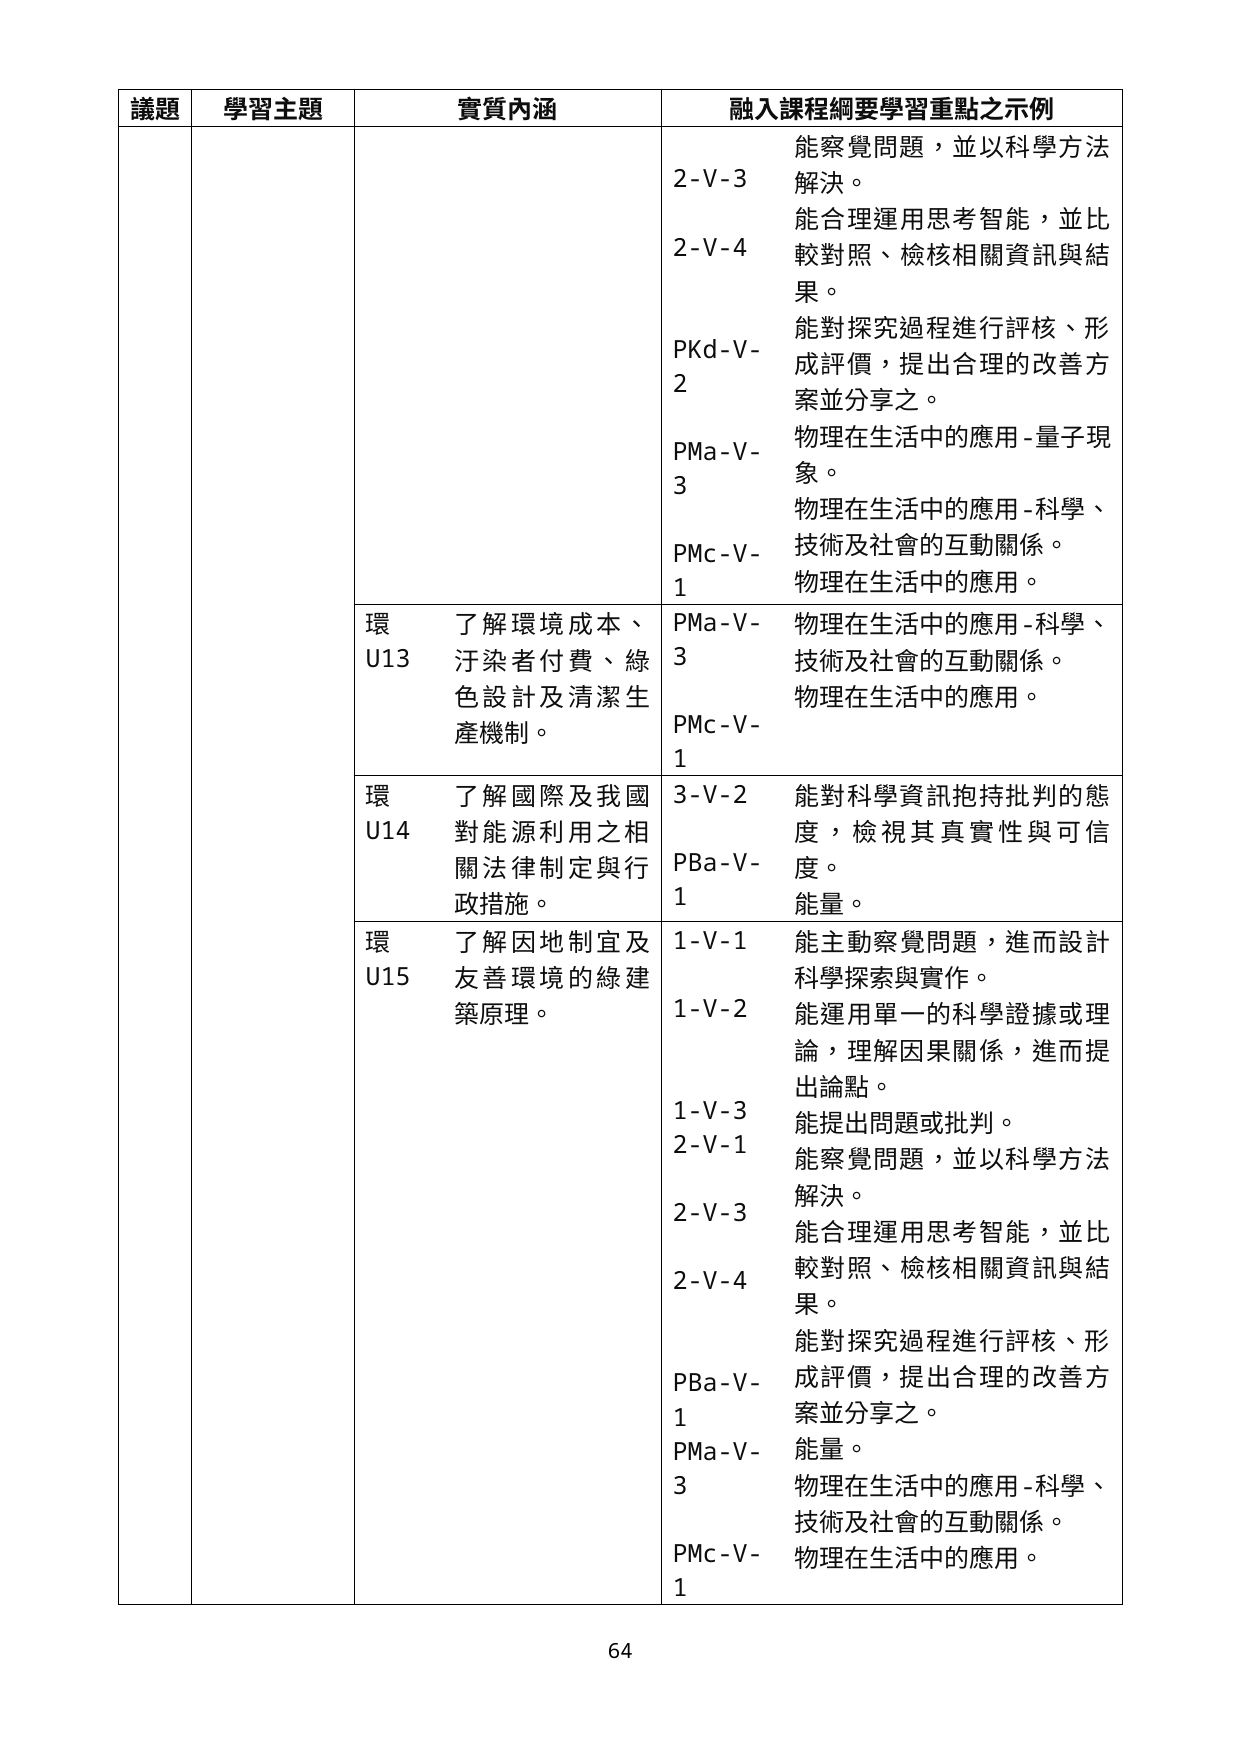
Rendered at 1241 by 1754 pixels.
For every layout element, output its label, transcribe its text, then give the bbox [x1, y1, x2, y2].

table_cell 了解環境成本、汙染者付費、綠色設計及清潔生產機制。 [443, 605, 661, 775]
table_header 學習主題 [192, 90, 354, 126]
table_header 融入課程綱要學習重點之示例 [662, 90, 1122, 126]
table_cell [119, 127, 191, 1603]
table_cell [355, 127, 443, 604]
table_cell 環U15 [355, 922, 443, 1603]
table_cell 2-V-3 2-V-4 PKd-V-2 PMa-V-3 PMc-V-1 [662, 127, 783, 604]
table_cell 3-V-2 PBa-V-1 [662, 776, 783, 921]
table_cell [443, 127, 661, 604]
table_header 實質內涵 [355, 90, 661, 126]
table_cell 了解國際及我國對能源利用之相關法律制定與行政措施。 [443, 776, 661, 921]
table_cell 能察覺問題，並以科學方法解決。 能合理運用思考智能，並比較對照、檢核相關資訊與結果。 能對探究過程進行評核、形成評價，提出合理的改善方案並分享之。 物理在生活中的應用-量子現象。 物理在生活中的應用-科學、技術及社會的互動關係。 物理在生活中的應用。 [783, 127, 1122, 604]
table_header 議題 [119, 90, 191, 126]
table_cell PMa-V-3 PMc-V-1 [662, 605, 783, 775]
table_cell 物理在生活中的應用-科學、技術及社會的互動關係。 物理在生活中的應用。 [783, 605, 1122, 775]
table_cell 1-V-1 1-V-2 1-V-3 2-V-1 2-V-3 2-V-4 PBa-V-1 PMa-V-3 PMc-V-1 [662, 922, 783, 1603]
table_cell 環U14 [355, 776, 443, 921]
table_cell 能對科學資訊抱持批判的態度，檢視其真實性與可信度。 能量。 [783, 776, 1122, 921]
table_cell 環U13 [355, 605, 443, 775]
table_cell 了解因地制宜及友善環境的綠建築原理。 [443, 922, 661, 1603]
table_cell [192, 127, 354, 1603]
table_cell 能主動察覺問題，進而設計科學探索與實作。 能運用單一的科學證據或理論，理解因果關係，進而提出論點。 能提出問題或批判。 能察覺問題，並以科學方法解決。 能合理運用思考智能，並比較對照、檢核相關資訊與結果。 能對探究過程進行評核、形成評價，提出合理的改善方案並分享之。 能量。 物理在生活中的應用-科學、技術及社會的互動關係。 物理在生活中的應用。 [783, 922, 1122, 1603]
